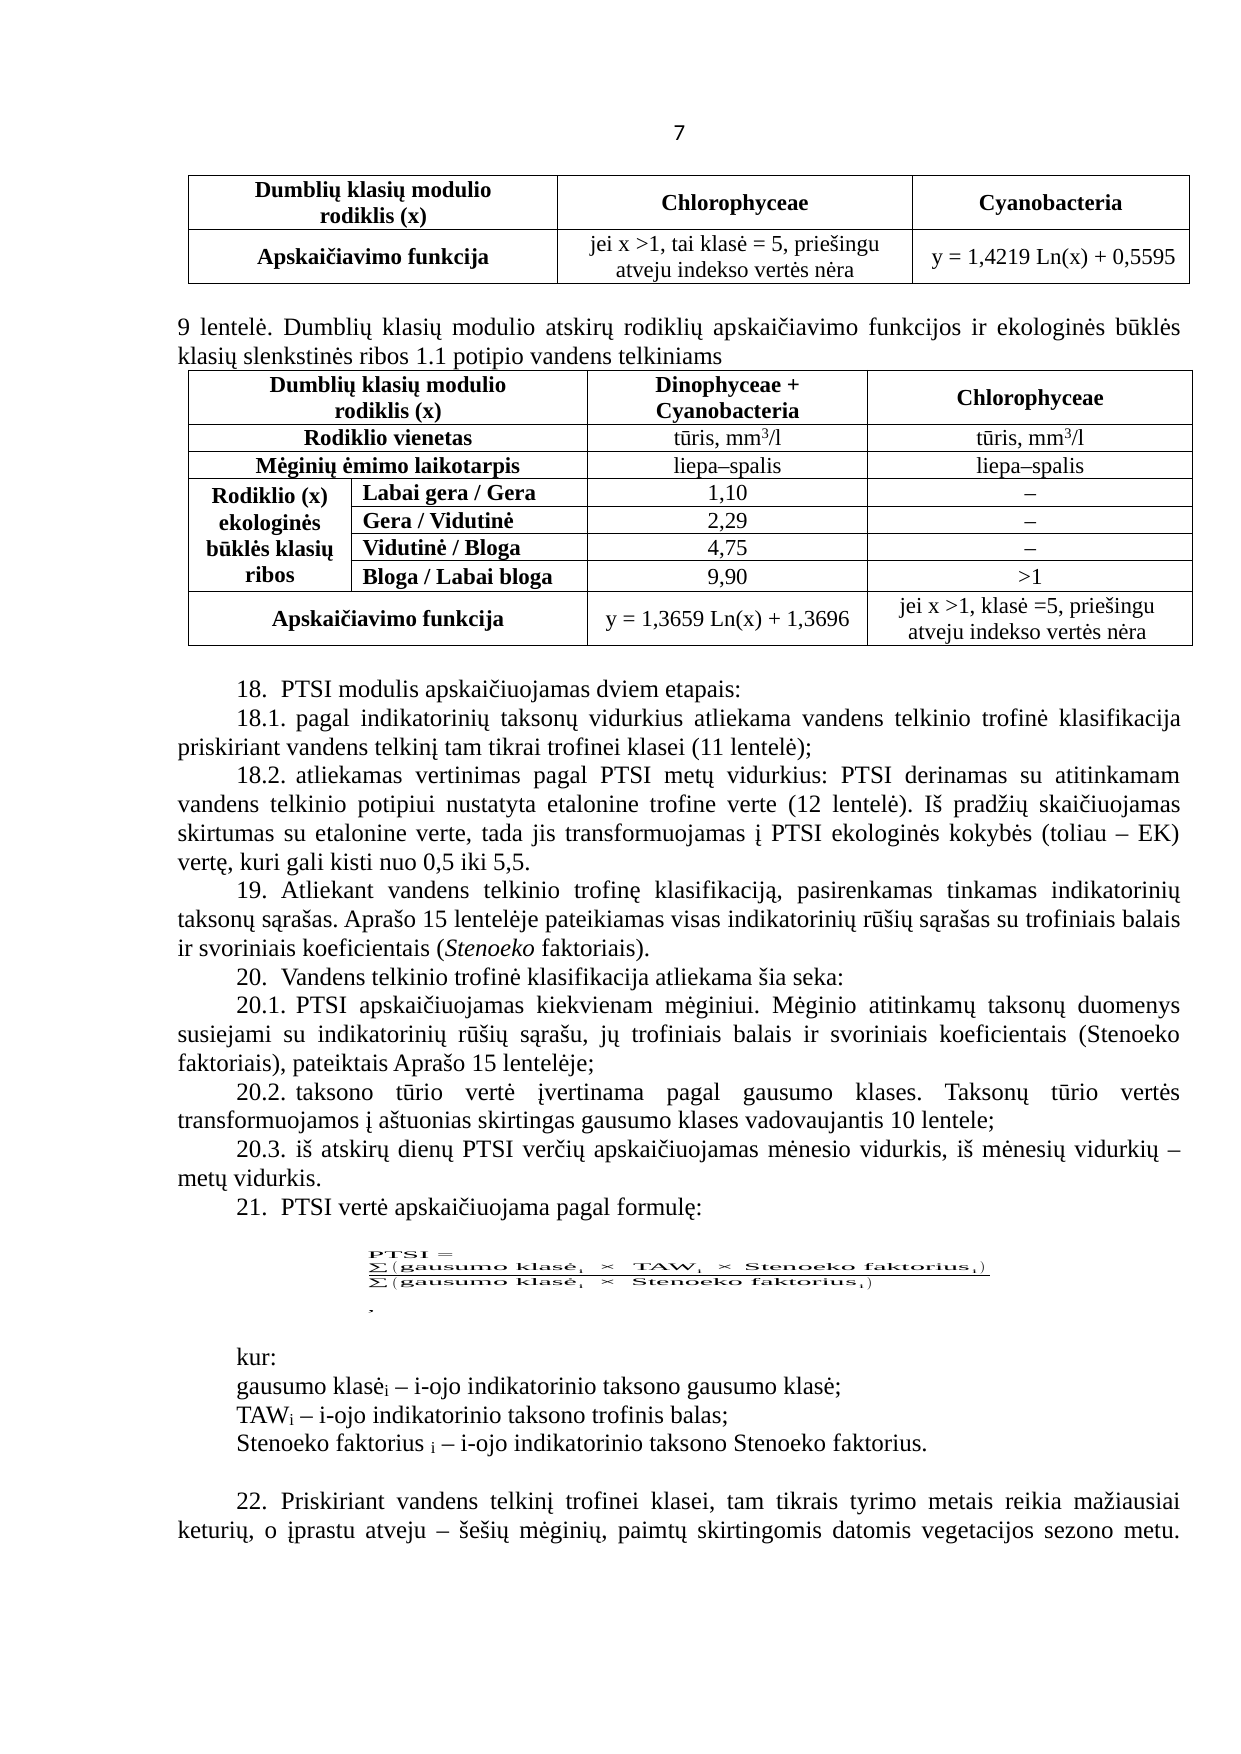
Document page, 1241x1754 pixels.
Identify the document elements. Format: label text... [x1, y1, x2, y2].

text 19. Atliekant vandens telkinio trofinę klasifikaciją, pasirenkamas tinkamas indikatorinių taksonų sąrašas. Aprašo 15 lentelėje pateikiamas visas indikatorinių rūšių sąrašas su trofiniais balais ir svoriniais koeficientais (Stenoeko faktoriais). [177, 876, 1181, 962]
table_cell Apskaičiavimo funkcija [189, 230, 557, 282]
table_header Dumblių klasių modulio rodiklis (x) [189, 176, 557, 229]
table_cell jei x >1, klasė =5, priešingu atveju indekso vertės nėra [868, 592, 1192, 644]
text TAWi – i-ojo indikatorinio taksono trofinis balas; [177, 1400, 1181, 1428]
table_cell 2,29 [588, 507, 867, 533]
table_cell Bloga / Labai bloga [352, 561, 587, 591]
table_cell 4,75 [588, 534, 867, 560]
text Stenoeko faktorius i – i-ojo indikatorinio taksono Stenoeko faktorius. [177, 1428, 1181, 1457]
text 20.3. iš atskirų dienų PTSI verčių apskaičiuojamas mėnesio vidurkis, iš mėnesių vidurkių – metų vidurkis. [177, 1134, 1181, 1192]
table_cell Rodiklio vienetas [189, 425, 587, 451]
text 22. Priskiriant vandens telkinį trofinei klasei, tam tikrais tyrimo metais reikia mažiausiai keturių, o įprastu atveju – šešių mėginių, paimtų skirtingomis datomis vegetacijos sezono metu. [177, 1486, 1181, 1543]
table_header Cyanobacteria [913, 176, 1189, 229]
table_cell – [868, 479, 1192, 506]
text 18. PTSI modulis apskaičiuojamas dviem etapais: [177, 674, 1181, 703]
table_header Dinophyceae + Cyanobacteria [588, 371, 867, 423]
table_cell liepa–spalis [588, 452, 867, 478]
table_cell Apskaičiavimo funkcija [189, 592, 587, 644]
table_header Chlorophyceae [868, 371, 1192, 423]
table_cell 1,10 [588, 479, 867, 506]
table_cell Gera / Vidutinė [352, 507, 587, 533]
text kur: [177, 1342, 1181, 1371]
table_header Dumblių klasių modulio rodiklis (x) [189, 371, 587, 423]
text 18.2. atliekamas vertinimas pagal PTSI metų vidurkius: PTSI derinamas su atitinkamam vandens telkinio potipiui nustatyta etalonine trofine verte (12 lentelė). Iš pradžių skaičiuojamas skirtumas su etalonine verte, tada jis transformuojamas į PTSI ekologinės kokybės (toliau – EK) vertę, kuri gali kisti nuo 0,5 iki 5,5. [177, 761, 1181, 876]
table_cell tūris, mm3/l [868, 425, 1192, 451]
text 20.2. taksono tūrio vertė įvertinama pagal gausumo klases. Taksonų tūrio vertės transformuojamos į aštuonias skirtingas gausumo klases vadovaujantis 10 lentele; [177, 1077, 1181, 1134]
text 9 lentelė. Dumblių klasių modulio atskirų rodiklių apskaičiavimo funkcijos ir ekologinės būklės klasių slenkstinės ribos 1.1 potipio vandens telkiniams [177, 312, 1181, 370]
text 20.1. PTSI apskaičiuojamas kiekvienam mėginiui. Mėginio atitinkamų taksonų duomenys susiejami su indikatorinių rūšių sąrašu, jų trofiniais balais ir svoriniais koeficientais (Stenoeko faktoriais), pateiktais Aprašo 15 lentelėje; [177, 991, 1181, 1077]
table_cell Rodiklio (x) ekologinės būklės klasių ribos [189, 479, 351, 591]
text 18.1. pagal indikatorinių taksonų vidurkius atliekama vandens telkinio trofinė klasifikacija priskiriant vandens telkinį tam tikrai trofinei klasei (11 lentelė); [177, 703, 1181, 761]
table_cell >1 [868, 561, 1192, 591]
table_cell Labai gera / Gera [352, 479, 587, 506]
text gausumo klasėi – i-ojo indikatorinio taksono gausumo klasė; [177, 1371, 1181, 1400]
table_cell liepa–spalis [868, 452, 1192, 478]
text 20. Vandens telkinio trofinė klasifikacija atliekama šia seka: [177, 962, 1181, 991]
table_cell jei x >1, tai klasė = 5, priešingu atveju indekso vertės nėra [558, 230, 912, 282]
table_cell Mėginių ėmimo laikotarpis [189, 452, 587, 478]
table_header Chlorophyceae [558, 176, 912, 229]
table_cell – [868, 534, 1192, 560]
table_cell y = 1,3659 Ln(x) + 1,3696 [588, 592, 867, 644]
table_cell – [868, 507, 1192, 533]
table_cell tūris, mm3/l [588, 425, 867, 451]
table_cell Vidutinė / Bloga [352, 534, 587, 560]
table_cell y = 1,4219 Ln(x) + 0,5595 [913, 230, 1189, 282]
text 21. PTSI vertė apskaičiuojama pagal formulę: [177, 1192, 1181, 1221]
table_cell 9,90 [588, 561, 867, 591]
